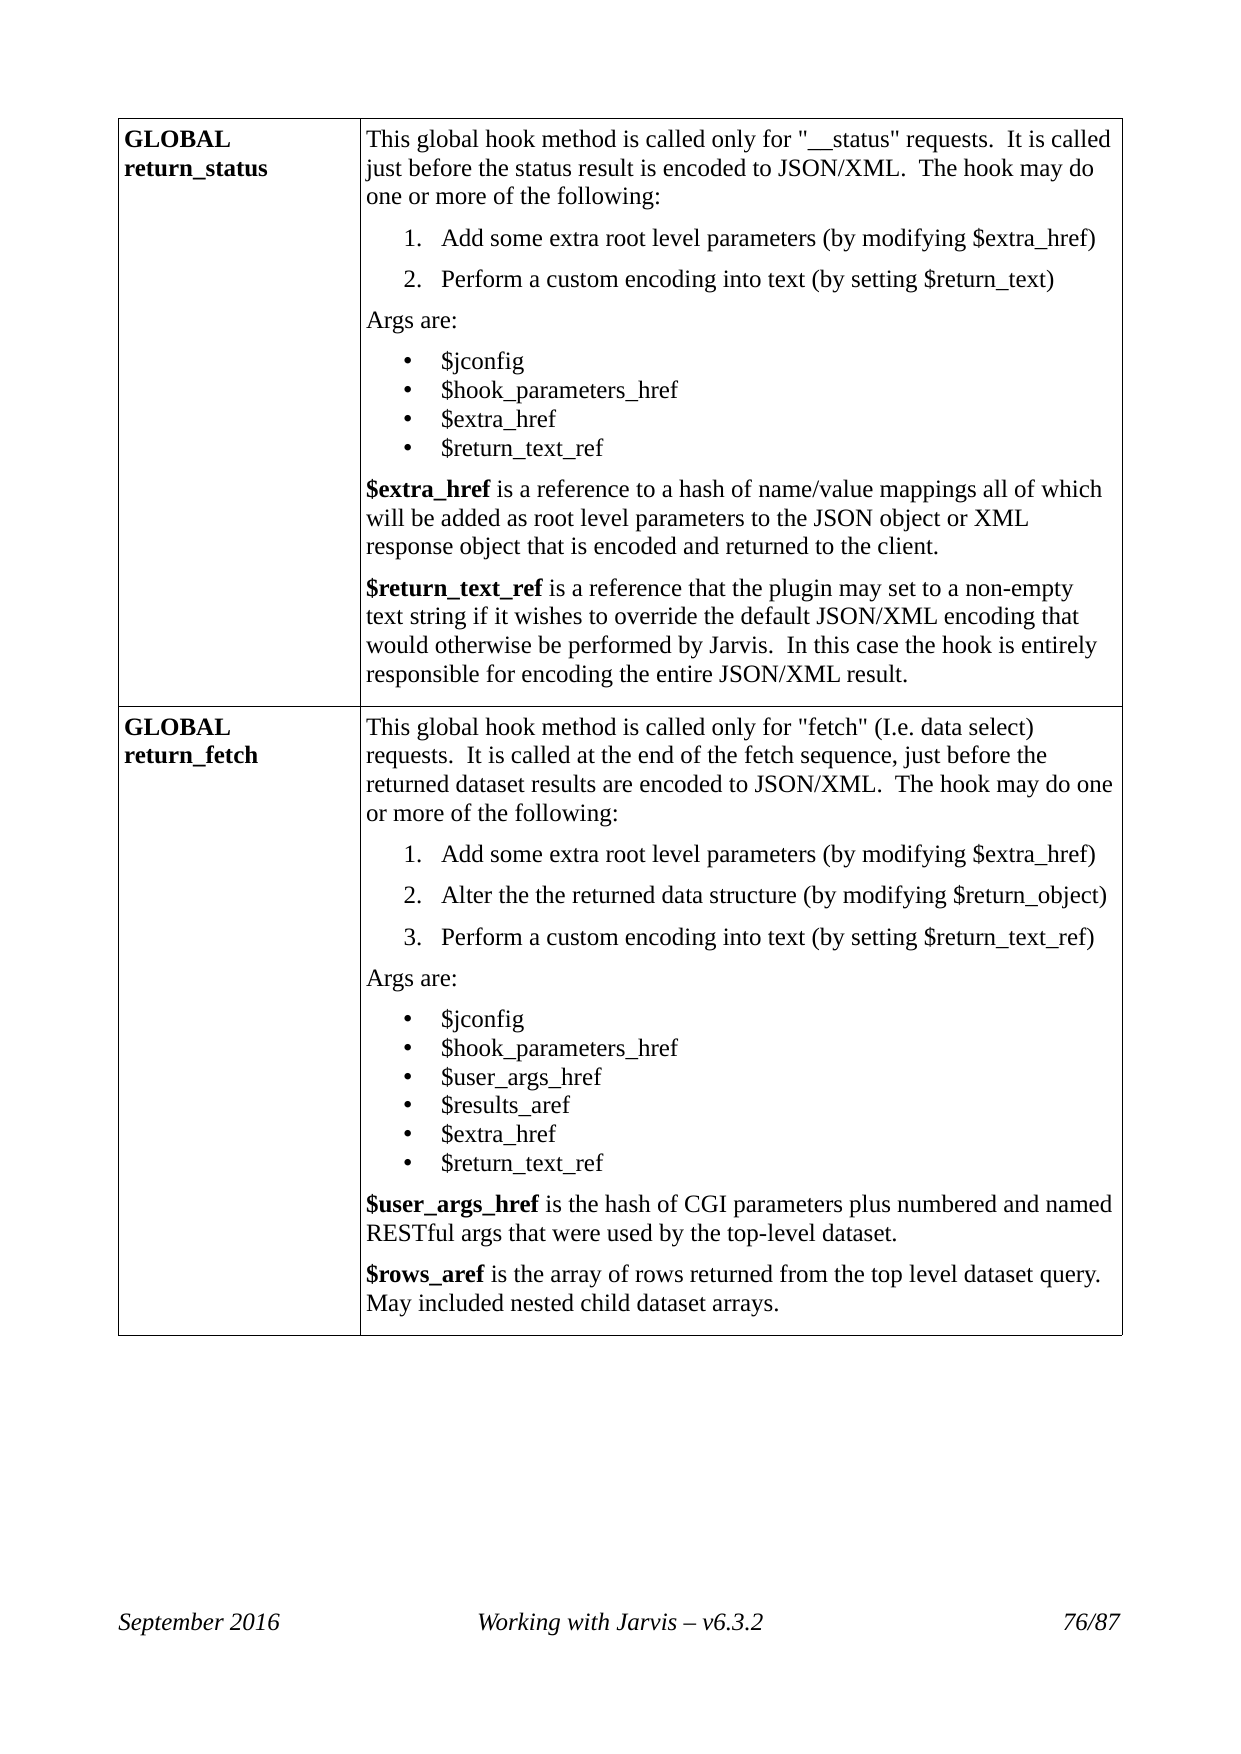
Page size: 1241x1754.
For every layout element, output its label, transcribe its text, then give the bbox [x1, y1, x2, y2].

table_cell This global hook method is called only for "fetch" (I.e. data select) requests. It is called at the end of the fetch sequence, just before the returned dataset results are encoded to JSON/XML. The hook may do one or more of the following: Add some extra root level parameters (by modifying $extra_href) Alter the the returned data structure (by modifying $return_object) Perform a custom encoding into text (by setting $return_text_ref) Args are: $jconfig $hook_parameters_href $user_args_href $results_aref $extra_href $return_text_ref $user_args_href is the hash of CGI parameters plus numbered and named RESTful args that were used by the top-level dataset. $rows_aref is the array of rows returned from the top level dataset query. May included nested child dataset arrays. [361, 707, 1122, 1335]
table_cell This global hook method is called only for "__status" requests. It is called just before the status result is encoded to JSON/XML. The hook may do one or more of the following: Add some extra root level parameters (by modifying $extra_href) Perform a custom encoding into text (by setting $return_text) Args are: $jconfig $hook_parameters_href $extra_href $return_text_ref $extra_href is a reference to a hash of name/value mappings all of which will be added as root level parameters to the JSON object or XML response object that is encoded and returned to the client. $return_text_ref is a reference that the plugin may set to a non-empty text string if it wishes to override the default JSON/XML encoding that would otherwise be performed by Jarvis. In this case the hook is entirely responsible for encoding the entire JSON/XML result. [361, 119, 1122, 706]
table_cell GLOBAL return_fetch [119, 707, 360, 1335]
table_cell GLOBAL return_status [119, 119, 360, 706]
